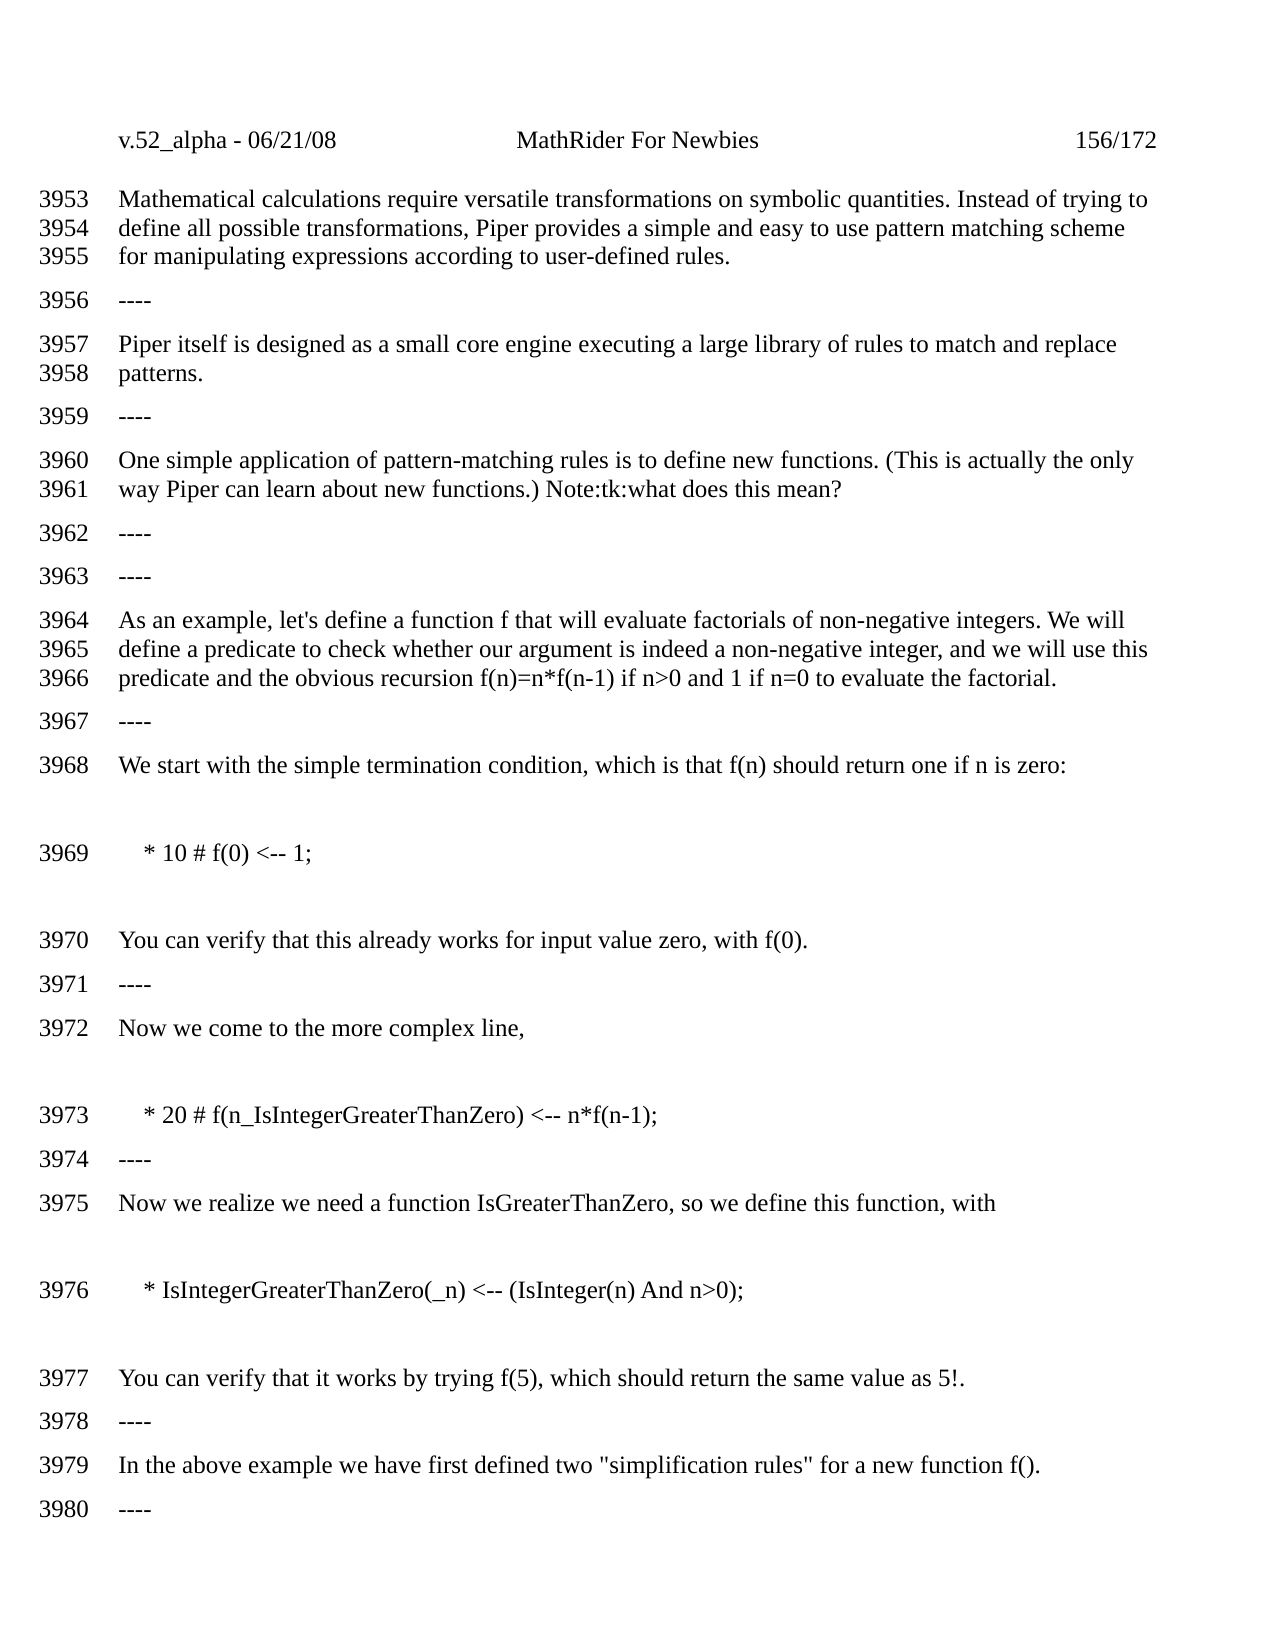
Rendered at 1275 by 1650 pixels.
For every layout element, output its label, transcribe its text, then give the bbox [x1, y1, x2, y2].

text In the above example we have first defined two "simplification rules" for a new function f(). [118, 1450, 1157, 1479]
text Piper itself is designed as a small core engine executing a large library of rules to match and replace patterns. [118, 329, 1157, 386]
text Now we realize we need a function IsGreaterThanZero, so we define this function, with [118, 1188, 1157, 1216]
text You can verify that it works by trying f(5), which should return the same value as 5!. [118, 1363, 1157, 1391]
text ---- [118, 1144, 1157, 1173]
text ---- [118, 561, 1157, 590]
text ---- [118, 1494, 1157, 1523]
text ---- [118, 1406, 1157, 1435]
text ---- [118, 969, 1157, 998]
text One simple application of pattern-matching rules is to define new functions. (This is actually the only way Piper can learn about new functions.) Note:tk:what does this mean? [118, 445, 1157, 503]
text * IsIntegerGreaterThanZero(_n) <-- (IsInteger(n) And n>0); [118, 1275, 1157, 1304]
text * 10 # f(0) <-- 1; [118, 838, 1157, 866]
text Mathematical calculations require versatile transformations on symbolic quantities. Instead of trying to define all possible transformations, Piper provides a simple and easy to use pattern matching scheme for manipulating expressions according to user-defined rules. [118, 184, 1157, 270]
text ---- [118, 401, 1157, 430]
text As an example, let's define a function f that will evaluate factorials of non-negative integers. We will define a predicate to check whether our argument is indeed a non-negative integer, and we will use this predicate and the obvious recursion f(n)=n*f(n-1) if n>0 and 1 if n=0 to evaluate the factorial. [118, 605, 1157, 691]
text ---- [118, 706, 1157, 735]
text ---- [118, 518, 1157, 546]
text You can verify that this already works for input value zero, with f(0). [118, 925, 1157, 954]
text Now we come to the more complex line, [118, 1013, 1157, 1041]
text * 20 # f(n_IsIntegerGreaterThanZero) <-- n*f(n-1); [118, 1100, 1157, 1129]
text ---- [118, 285, 1157, 314]
text We start with the simple termination condition, which is that f(n) should return one if n is zero: [118, 750, 1157, 779]
